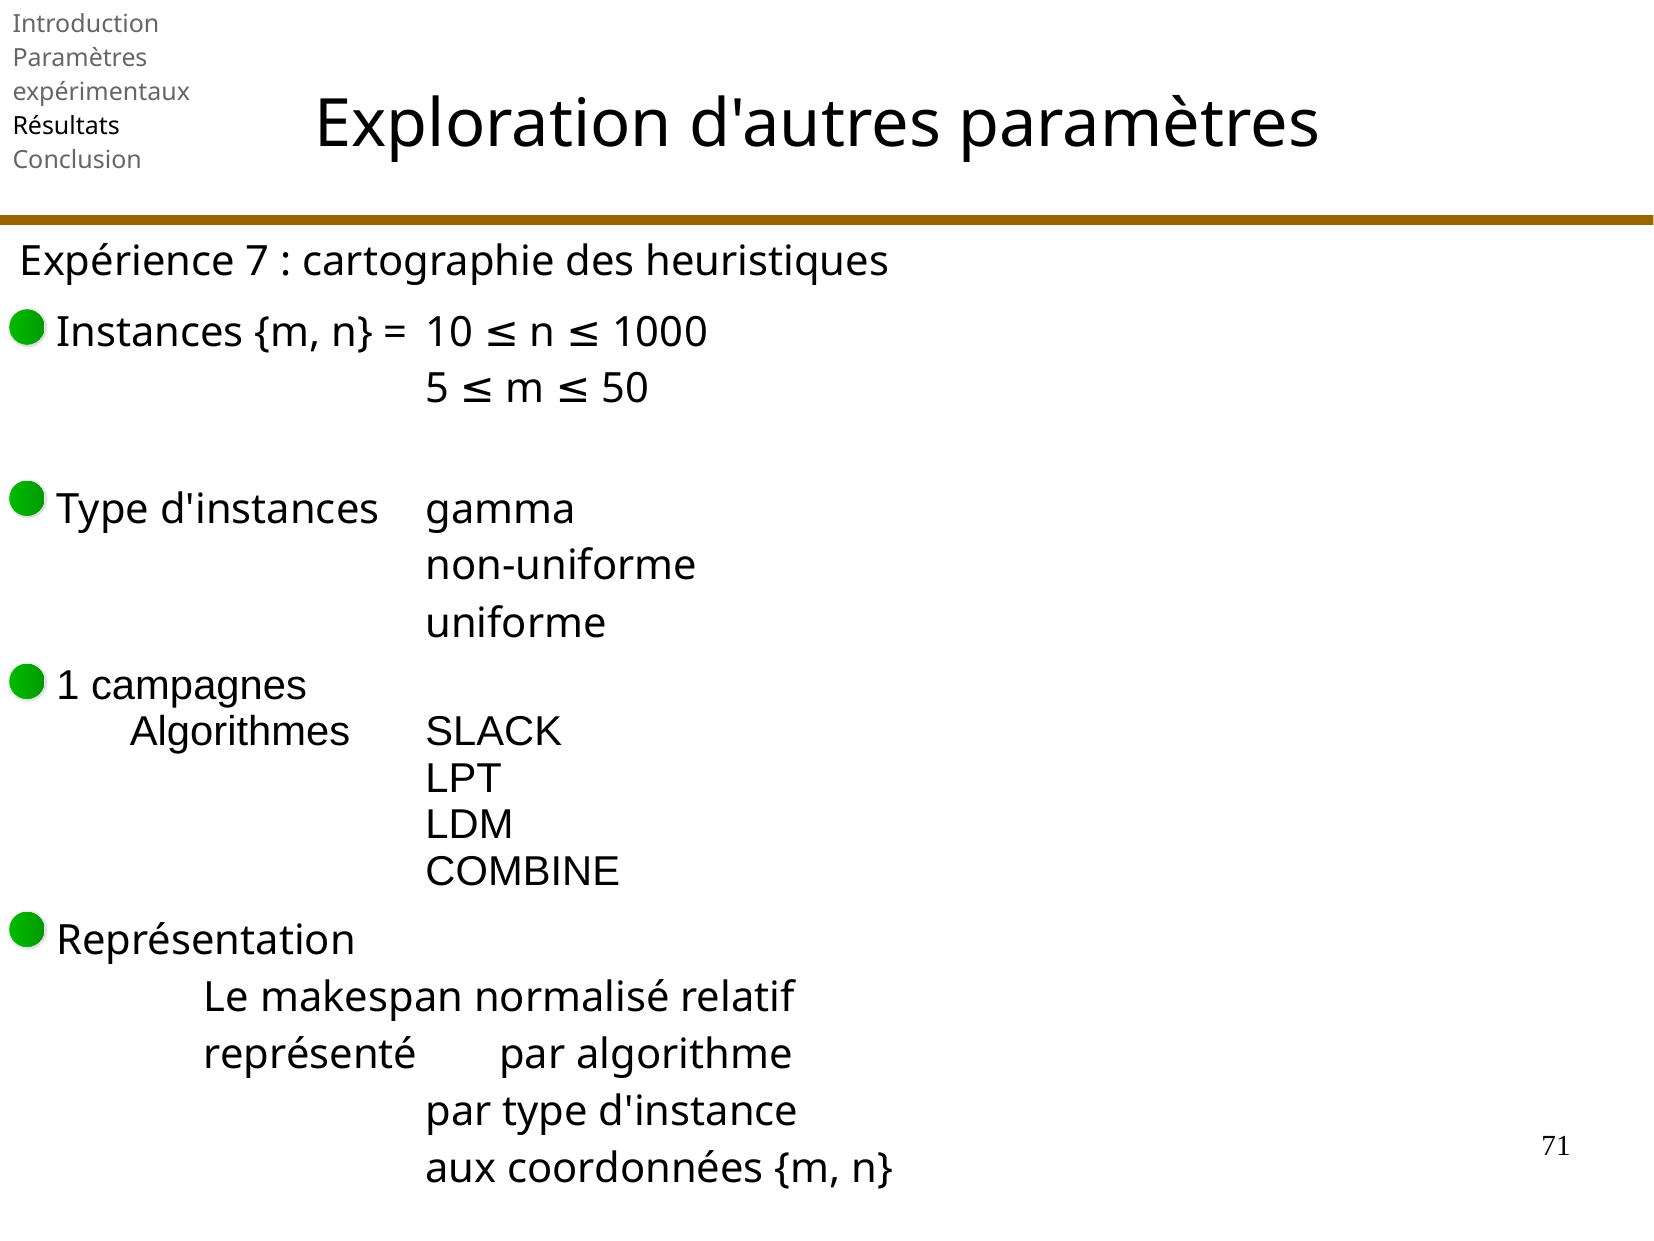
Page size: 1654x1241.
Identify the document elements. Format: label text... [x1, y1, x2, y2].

picture [6, 661, 50, 704]
text_box Représentation Le makespan normalisé relatif représenté par algorithme par type d'instance aux coordonnées {m, n} [41, 902, 1477, 1204]
text_box Type d'instances gamma non-uniforme uniforme [41, 470, 1619, 630]
picture [6, 307, 41, 349]
text_box Expérience 7 : cartographie des heuristiques [4, 223, 1087, 286]
title Exploration d'autres paramètres [82, 51, 1571, 191]
text_box 1 campagnes Algorithmes SLACK LPT LDM COMBINE [41, 654, 1619, 902]
picture [6, 909, 50, 952]
picture [6, 478, 41, 521]
text_box Instances {m, n} = 10 ≤ n ≤ 1000 5 ≤ m ≤ 50 [41, 293, 1477, 452]
text_box Introduction Paramètres expérimentaux Résultats Conclusion [0, 0, 347, 128]
